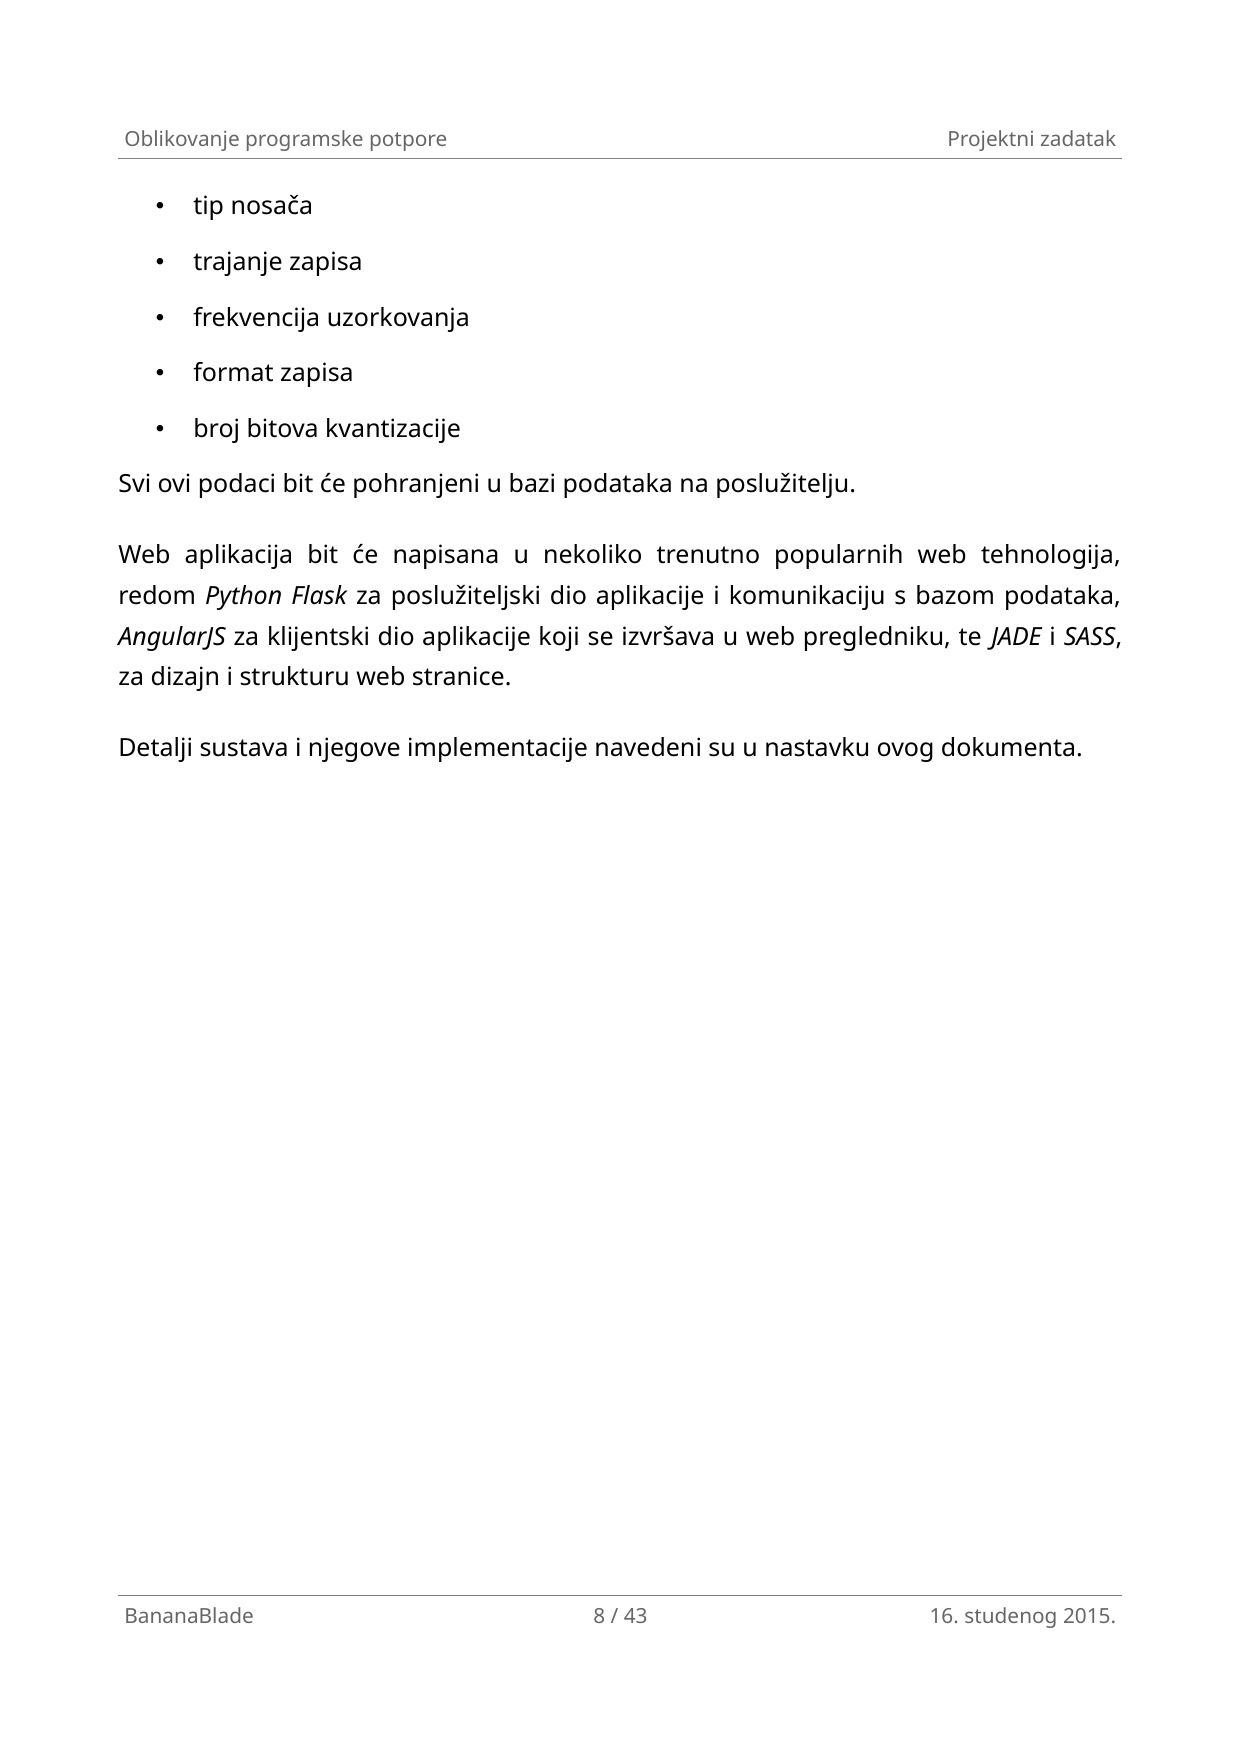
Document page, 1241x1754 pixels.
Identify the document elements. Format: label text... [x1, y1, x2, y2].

list trajanje zapisa [156, 244, 1122, 278]
list frekvencija uzorkovanja [156, 299, 1122, 333]
list tip nosača [156, 188, 1122, 222]
list format zapisa [156, 355, 1122, 389]
text Svi ovi podaci bit će pohranjeni u bazi podataka na poslužitelju. [118, 466, 1122, 500]
text Detalji sustava i njegove implementacije navedeni su u nastavku ovog dokumenta. [118, 729, 1122, 763]
list broj bitova kvantizacije [156, 411, 1122, 444]
text Web aplikacija bit će napisana u nekoliko trenutno popularnih web tehnologija, redom Python Flask za poslužiteljski dio aplikacije i komunikaciju s bazom podataka, AngularJS za klijentski dio aplikacije koji se izvršava u web pregledniku, te JADE i SASS, za dizajn i strukturu web stranice. [118, 536, 1122, 693]
